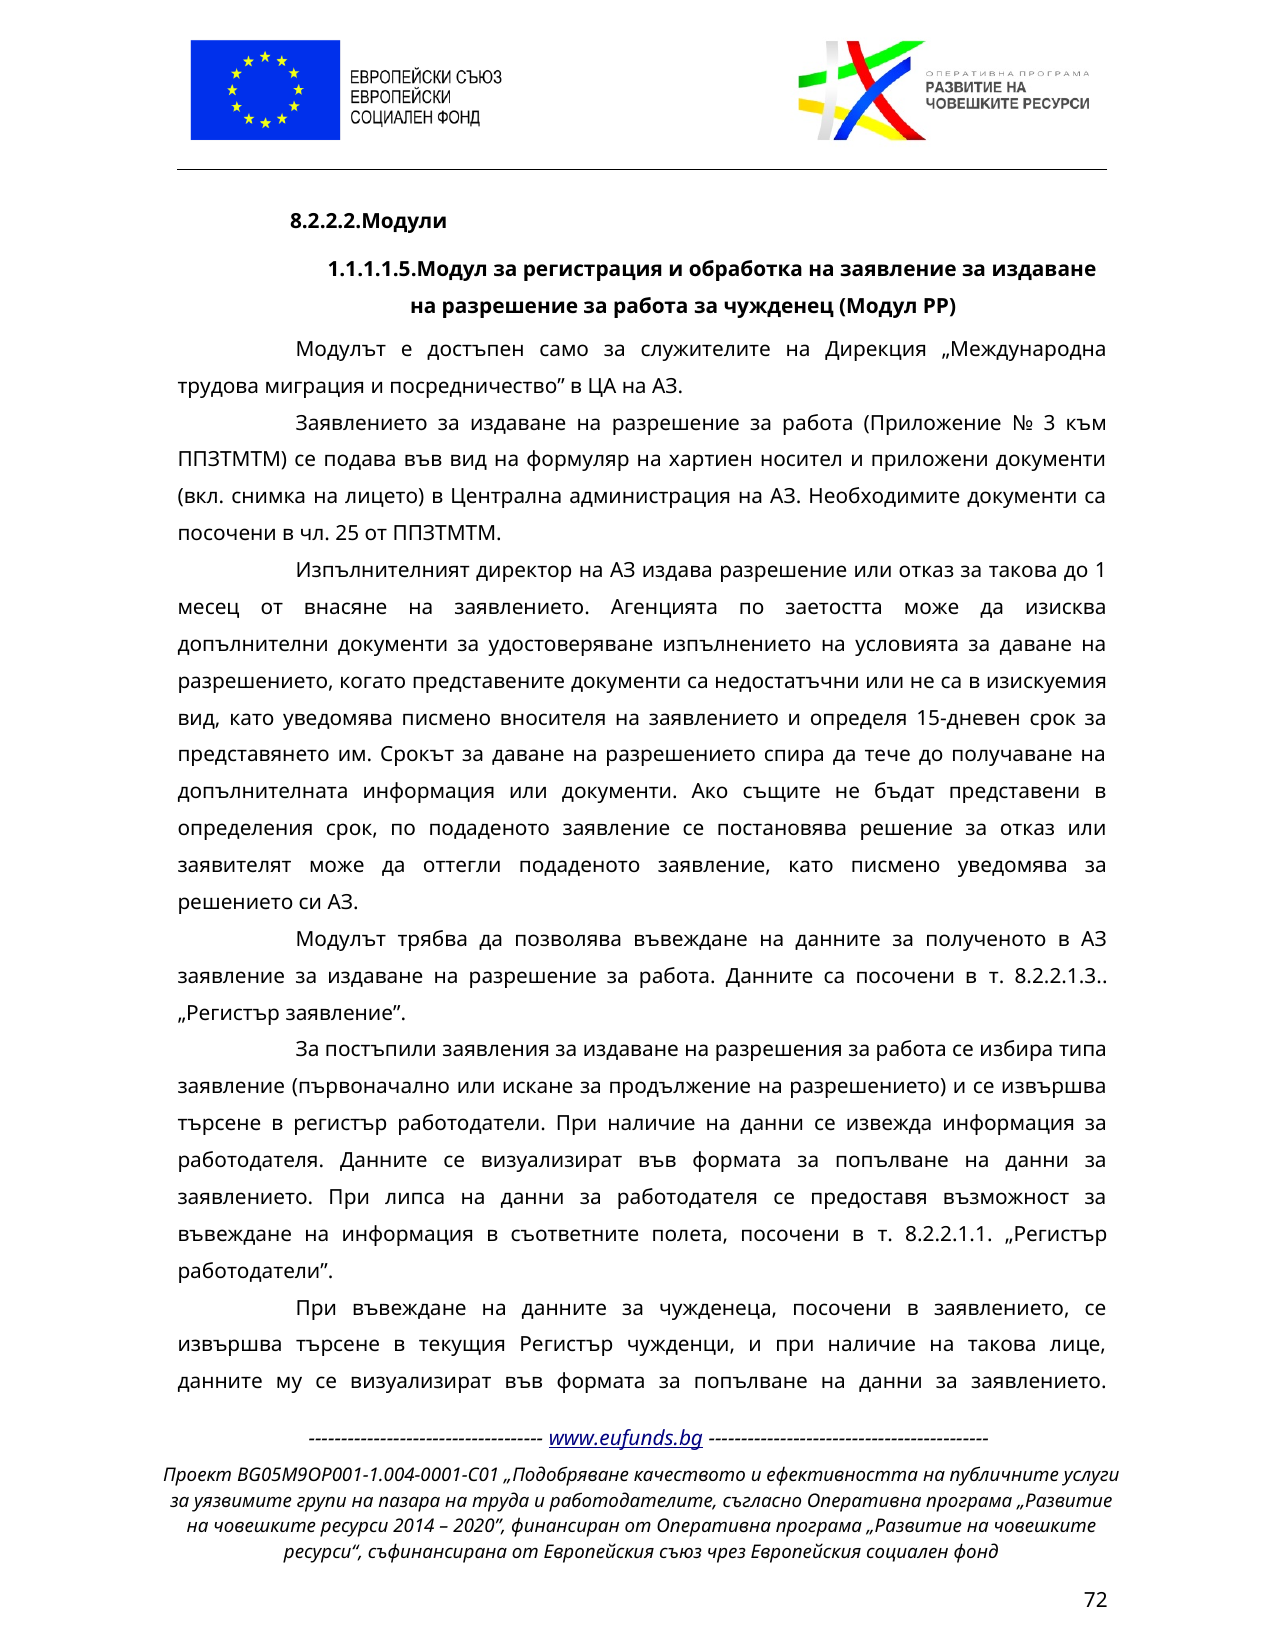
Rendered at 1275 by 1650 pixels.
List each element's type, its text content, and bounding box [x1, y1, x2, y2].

text Модулът е достъпен само за служителите на Дирекция „Международна трудова миграция и посредничество” в ЦА на АЗ. [177, 334, 1107, 399]
text За постъпили заявления за издаване на разрешения за работа се избира типа заявление (първоначално или искане за продължение на разрешението) и се извършва търсене в регистър работодатели. При наличие на данни се извежда информация за работодателя. Данните се визуализират във формата за попълване на данни за заявлението. При липса на данни за работодателя се предоставя възможност за въвеждане на информация в съответните полета, посочени в т. 8.2.2.1.1. „Регистър работодатели”. [177, 1034, 1107, 1284]
text Модулът трябва да позволява въвеждане на данните за полученото в АЗ заявление за издаване на разрешение за работа. Данните са посочени в т. 8.2.2.1.3.. „Регистър заявление”. [177, 924, 1107, 1026]
subtitle Модули [290, 207, 1107, 235]
text Заявлението за издаване на разрешение за работа (Приложение № 3 към ППЗТМТМ) се подава във вид на формуляр на хартиен носител и приложени документи (вкл. снимка на лицето) в Централна администрация на АЗ. Необходимите документи са посочени в чл. 25 от ППЗТМТМ. [177, 408, 1107, 547]
list Модул за регистрация и обработка на заявление за издаване на разрешение за работа за чужденец (Модул РР) [327, 254, 1107, 319]
text При въвеждане на данните за чужденеца, посочени в заявлението, се извършва търсене в текущия Регистър чужденци, и при наличие на такова лице, данните му се визуализират във формата за попълване на данни за заявлението. [177, 1293, 1107, 1395]
text Изпълнителният директор на АЗ издава разрешение или отказ за такова до 1 месец от внасяне на заявлението. Агенцията по заетостта може да изисква допълнителни документи за удостоверяване изпълнението на условията за даване на разрешението, когато представените документи са недостатъчни или не са в изискуемия вид, като уведомява писмено вносителя на заявлението и определя 15-дневен срок за представянето им. Срокът за даване на разрешението спира да тече до получаване на допълнителната информация или документи. Ако същите не бъдат представени в определения срок, по подаденото заявление се постановява решение за отказ или заявителят може да оттегли подаденото заявление, като писмено уведомява за решението си АЗ. [177, 555, 1107, 915]
